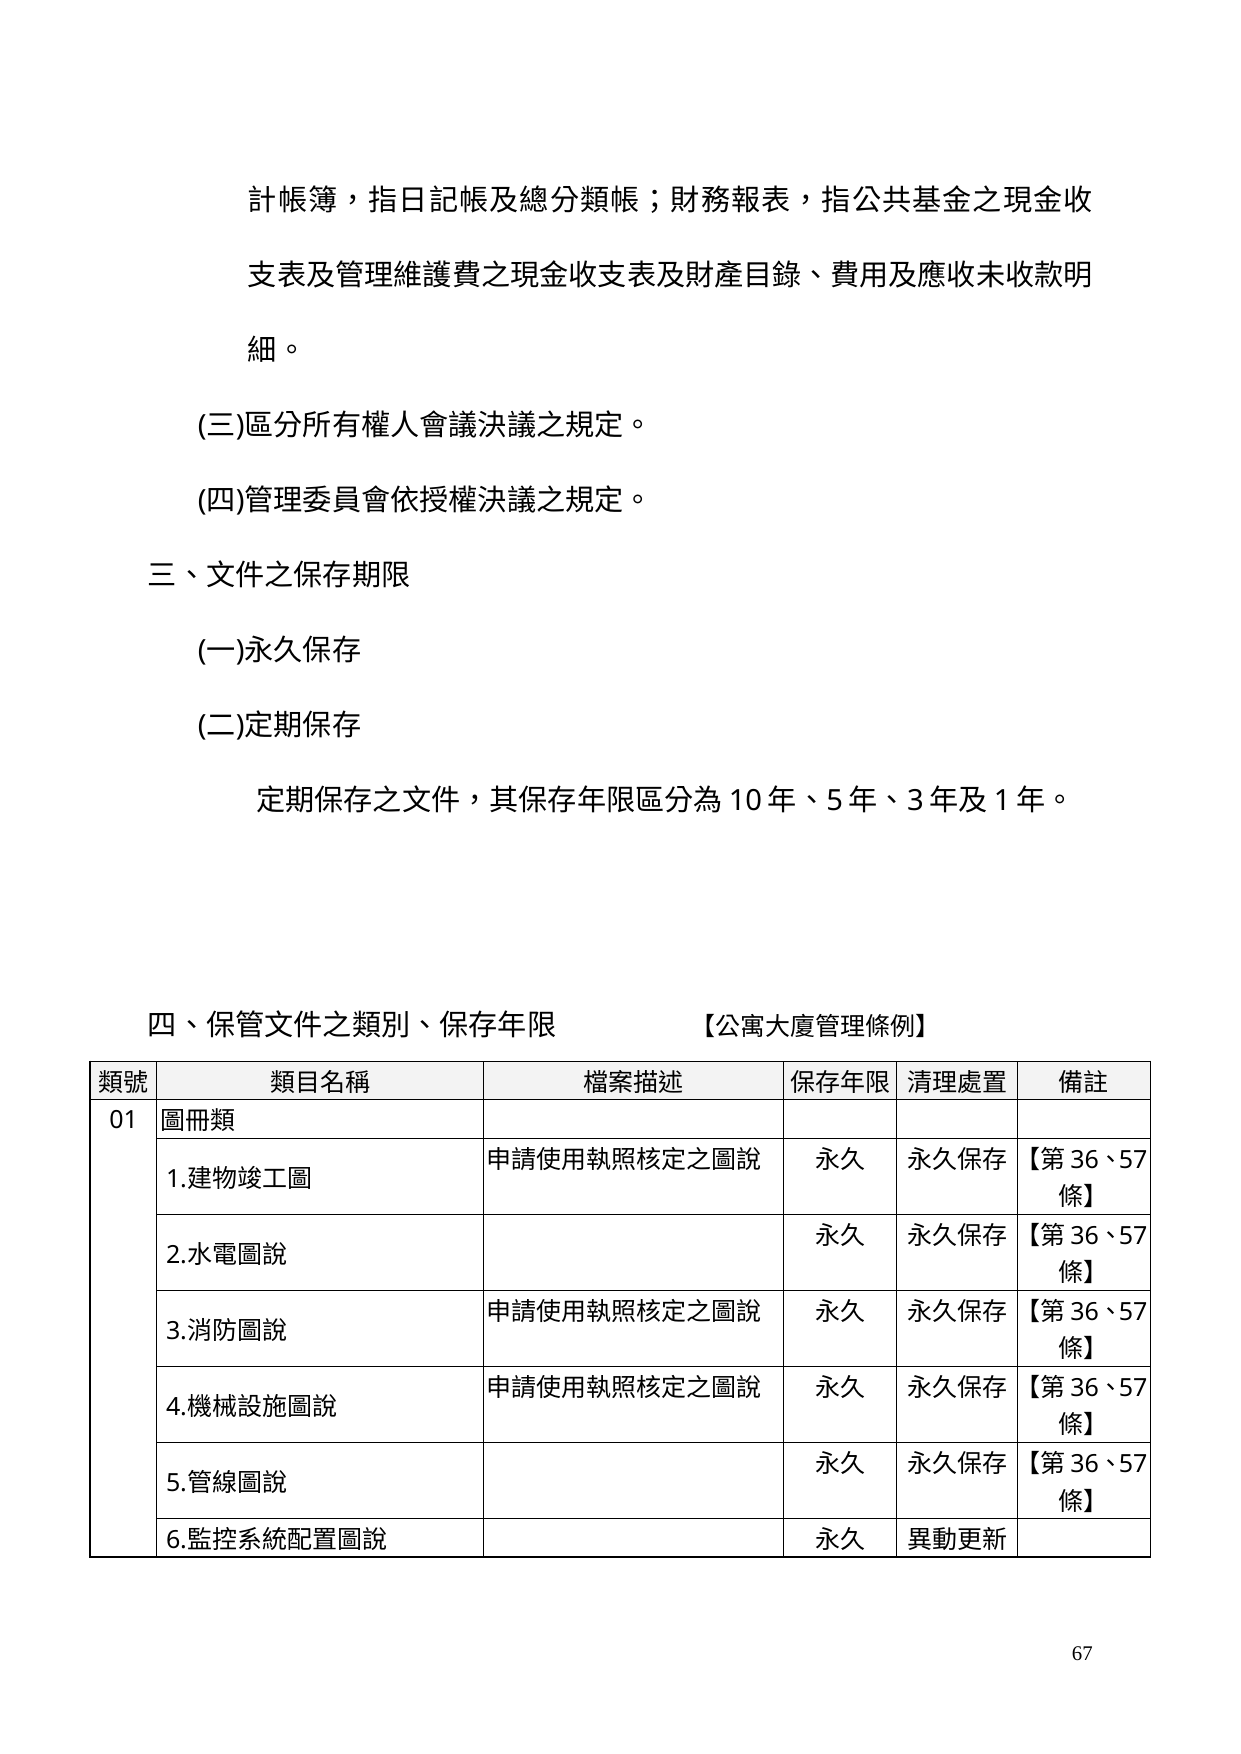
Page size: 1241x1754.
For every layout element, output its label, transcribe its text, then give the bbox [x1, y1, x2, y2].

table_cell 永久 [784, 1367, 896, 1442]
text 計帳簿，指日記帳及總分類帳；財務報表，指公共基金之現金收支表及管理維護費之現金收支表及財產目錄、費用及應收未收款明細。 [248, 161, 1092, 386]
table_cell [484, 1443, 783, 1518]
text (三)區分所有權人會議決議之規定。 [198, 386, 1092, 461]
table_header 保存年限 [784, 1062, 896, 1099]
text 四、保管文件之類別、保存年限 【公寓大廈管理條例】 [148, 986, 1092, 1061]
table_cell 【第36、57條】 [1018, 1215, 1150, 1290]
text (四)管理委員會依授權決議之規定。 [198, 461, 1092, 536]
table_cell 申請使用執照核定之圖說 [484, 1367, 783, 1442]
table_cell [1018, 1519, 1150, 1556]
table_cell 永久 [784, 1519, 896, 1556]
table_cell 永久 [784, 1443, 896, 1518]
table_cell [784, 1100, 896, 1138]
table_cell 永久保存 [897, 1291, 1017, 1366]
table_cell 永久保存 [897, 1215, 1017, 1290]
table_cell 01 [91, 1100, 156, 1556]
table_cell 1.建物竣工圖 [157, 1139, 483, 1214]
table_header 清理處置 [897, 1062, 1017, 1099]
table_cell 異動更新 [897, 1519, 1017, 1556]
table_cell 永久 [784, 1139, 896, 1214]
table_cell 【第36、57條】 [1018, 1291, 1150, 1366]
table_cell [484, 1100, 783, 1138]
table_cell 5.管線圖說 [157, 1443, 483, 1518]
table_cell [1018, 1100, 1150, 1138]
table_cell [484, 1519, 783, 1556]
text (一)永久保存 [198, 611, 1092, 686]
table_cell [484, 1215, 783, 1290]
table_cell 申請使用執照核定之圖說 [484, 1291, 783, 1366]
table_cell 永久保存 [897, 1139, 1017, 1214]
table_cell 2.水電圖說 [157, 1215, 483, 1290]
table_header 備註 [1018, 1062, 1150, 1099]
table_cell 申請使用執照核定之圖說 [484, 1139, 783, 1214]
table_header 檔案描述 [484, 1062, 783, 1099]
table_cell 【第36、57條】 [1018, 1367, 1150, 1442]
text (二)定期保存 定期保存之文件，其保存年限區分為10年、5年、3年及1年。 [198, 686, 1092, 836]
table_header 類號 [91, 1062, 156, 1099]
table_cell 6.監控系統配置圖說 [157, 1519, 483, 1556]
table_cell 【第36、57條】 [1018, 1443, 1150, 1518]
table_cell 【第36、57條】 [1018, 1139, 1150, 1214]
table_cell 3.消防圖說 [157, 1291, 483, 1366]
table_cell 圖冊類 [157, 1100, 483, 1138]
table_cell 永久 [784, 1215, 896, 1290]
table_cell 永久 [784, 1291, 896, 1366]
table_cell 永久保存 [897, 1443, 1017, 1518]
table_cell 4.機械設施圖說 [157, 1367, 483, 1442]
table_cell 永久保存 [897, 1367, 1017, 1442]
table_cell [897, 1100, 1017, 1138]
table_header 類目名稱 [157, 1062, 483, 1099]
text 三、文件之保存期限 [148, 536, 1092, 611]
